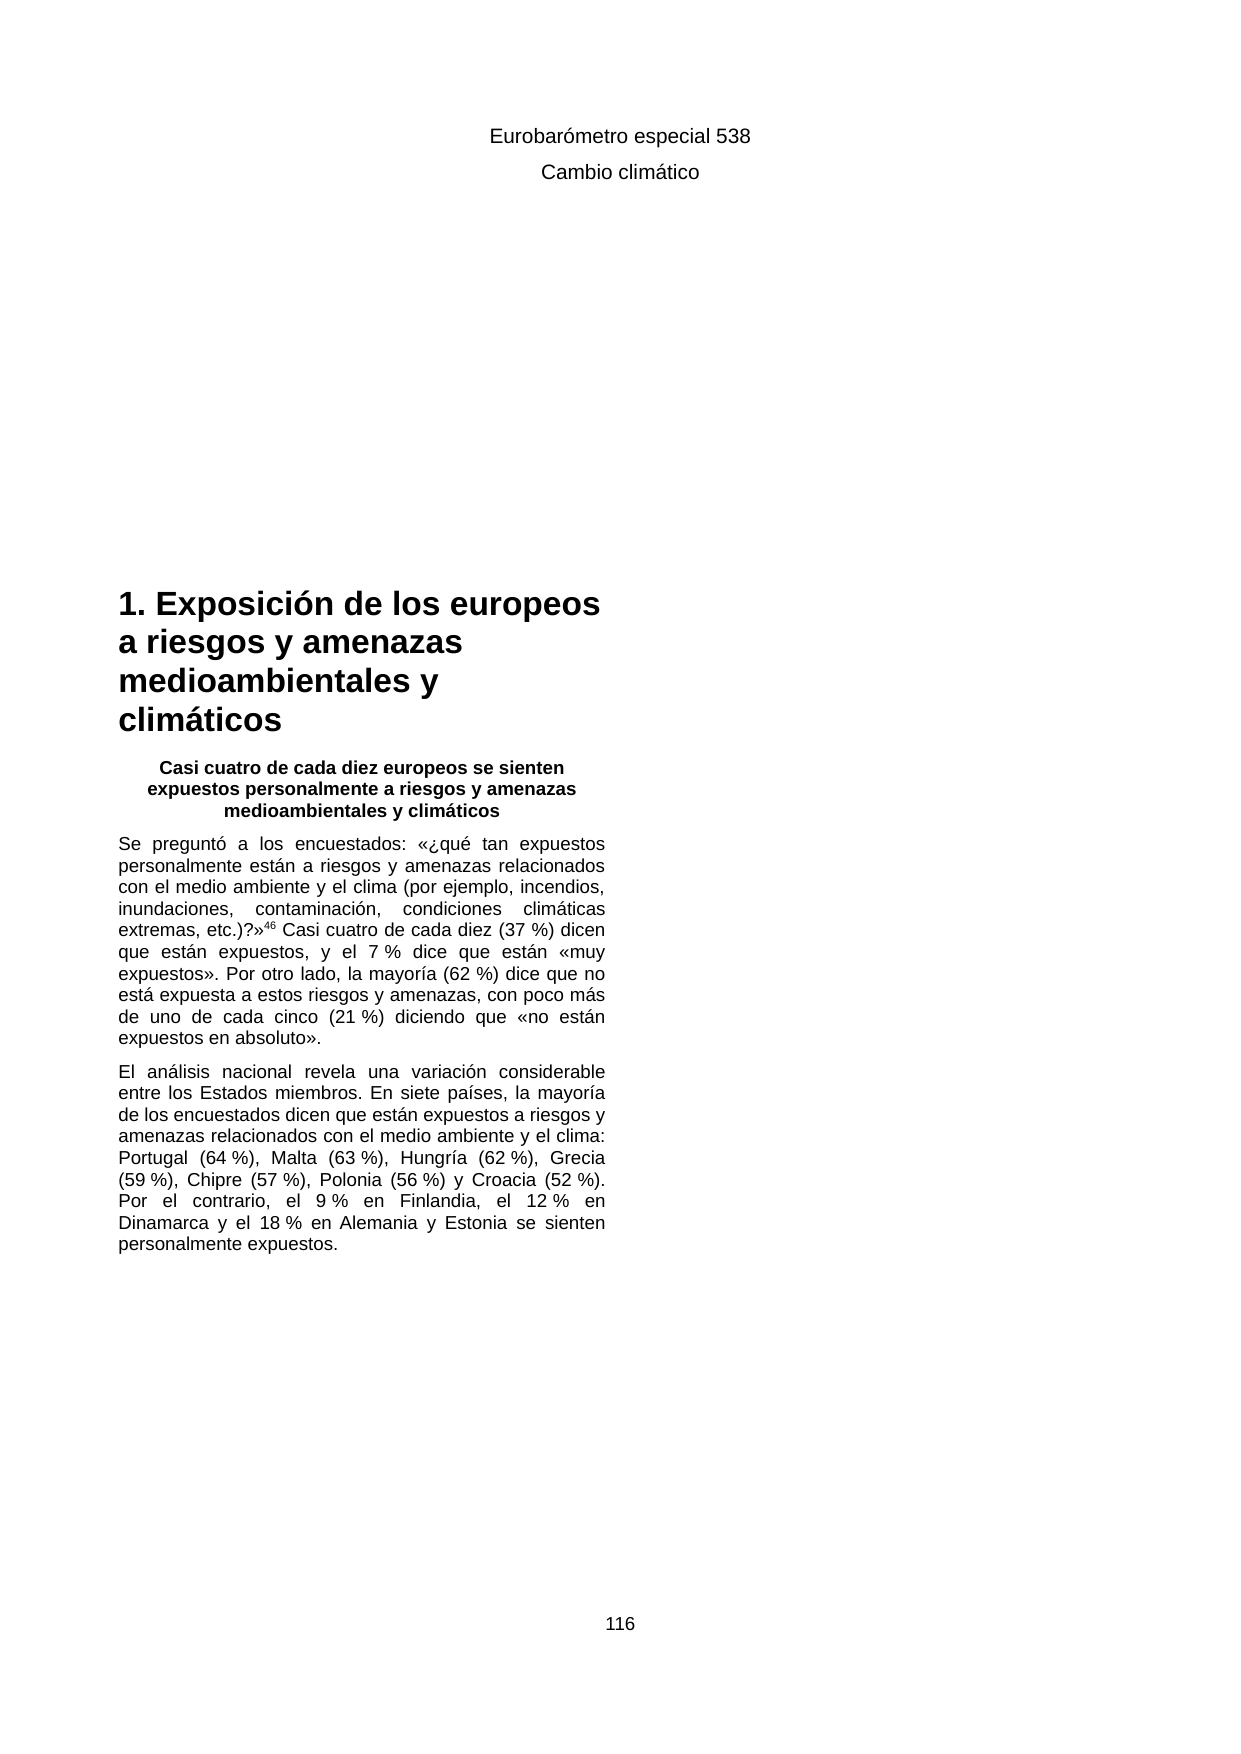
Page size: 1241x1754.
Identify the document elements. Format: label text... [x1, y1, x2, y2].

subtitle 1. Exposición de los europeos a riesgos y amenazas medioambientales y climáticos [118, 583, 605, 738]
text Casi cuatro de cada diez europeos se sienten expuestos personalmente a riesgos y amenazas medioambientales y climáticos [118, 756, 605, 821]
text El análisis nacional revela una variación considerable entre los Estados miembros. En siete países, la mayoría de los encuestados dicen que están expuestos a riesgos y amenazas relacionados con el medio ambiente y el clima: Portugal (64 %), Malta (63 %), Hungría (62 %), Grecia (59 %), Chipre (57 %), Polonia (56 %) y Croacia (52 %). Por el contrario, el 9 % en Finlandia, el 12 % en Dinamarca y el 18 % en Alemania y Estonia se sienten personalmente expuestos. [118, 1061, 605, 1254]
text Se preguntó a los encuestados: «¿qué tan expuestos personalmente están a riesgos y amenazas relacionados con el medio ambiente y el clima (por ejemplo, incendios, inundaciones, contaminación, condiciones climáticas extremas, etc.)?» Casi cuatro de cada diez (37 %) dicen que están expuestos, y el 7 % dice que están «muy expuestos». Por otro lado, la mayoría (62 %) dice que no está expuesta a estos riesgos y amenazas, con poco más de uno de cada cinco (21 %) diciendo que «no están expuestos en absoluto». [118, 833, 605, 1049]
